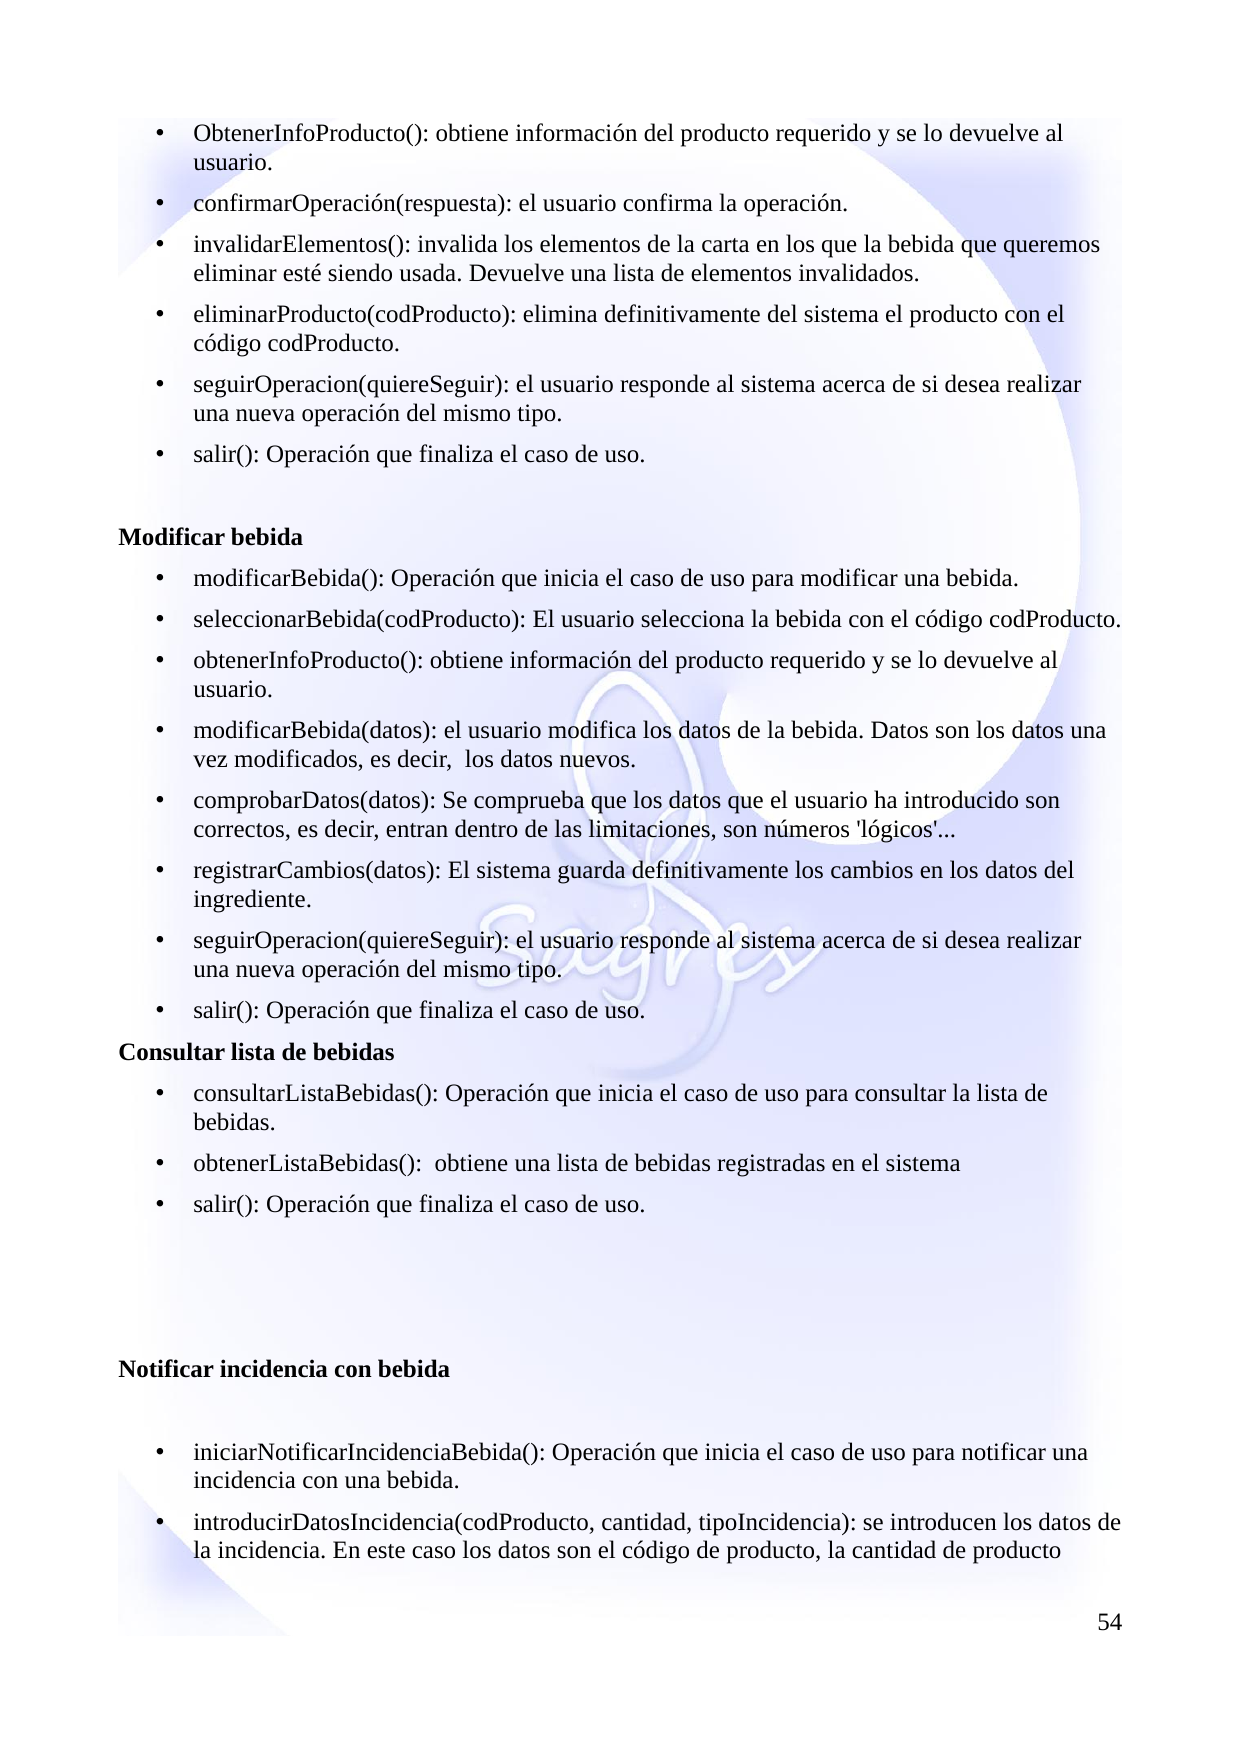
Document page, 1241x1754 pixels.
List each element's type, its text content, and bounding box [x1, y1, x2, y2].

list comprobarDatos(datos): Se comprueba que los datos que el usuario ha introducido son correctos, es decir, entran dentro de las limitaciones, son números 'lógicos'... [156, 786, 1122, 843]
list salir(): Operación que finaliza el caso de uso. [156, 996, 1122, 1024]
picture [118, 118, 1122, 522]
list consultarListaBebidas(): Operación que inicia el caso de uso para consultar la lista de bebidas. [156, 1078, 1122, 1136]
list salir(): Operación que finaliza el caso de uso. [156, 439, 1122, 468]
list confirmarOperación(respuesta): el usuario confirma la operación. [156, 188, 1122, 217]
list obtenerInfoProducto(): obtiene información del producto requerido y se lo devuelve al usuario. [156, 646, 1122, 703]
text Notificar incidencia con bebida [118, 1354, 1122, 1383]
list modificarBebida(): Operación que inicia el caso de uso para modificar una bebida. [156, 563, 1122, 592]
list invalidarElementos(): invalida los elementos de la carta en los que la bebida que queremos eliminar esté siendo usada. Devuelve una lista de elementos invalidados. [156, 229, 1122, 287]
list ObtenerInfoProducto(): obtiene información del producto requerido y se lo devuelve al usuario. [156, 118, 1122, 176]
picture [118, 1383, 1122, 1636]
list seguirOperacion(quiereSeguir): el usuario responde al sistema acerca de si desea realizar una nueva operación del mismo tipo. [156, 369, 1122, 427]
text Consultar lista de bebidas [118, 1037, 1122, 1066]
list modificarBebida(datos): el usuario modifica los datos de la bebida. Datos son los datos una vez modificados, es decir, los datos nuevos. [156, 716, 1122, 773]
list salir(): Operación que finaliza el caso de uso. [156, 1189, 1122, 1218]
text Modificar bebida [118, 522, 1122, 551]
list eliminarProducto(codProducto): elimina definitivamente del sistema el producto con el código codProducto. [156, 299, 1122, 357]
list introducirDatosIncidencia(codProducto, cantidad, tipoIncidencia): se introducen los datos de la incidencia. En este caso los datos son el código de producto, la cantidad de producto [156, 1507, 1122, 1564]
picture [118, 1066, 1122, 1354]
picture [118, 551, 1122, 1037]
list obtenerListaBebidas(): obtiene una lista de bebidas registradas en el sistema [156, 1148, 1122, 1177]
list seguirOperacion(quiereSeguir): el usuario responde al sistema acerca de si desea realizar una nueva operación del mismo tipo. [156, 926, 1122, 983]
list iniciarNotificarIncidenciaBebida(): Operación que inicia el caso de uso para notificar una incidencia con una bebida. [156, 1437, 1122, 1494]
list registrarCambios(datos): El sistema guarda definitivamente los cambios en los datos del ingrediente. [156, 856, 1122, 913]
list seleccionarBebida(codProducto): El usuario selecciona la bebida con el código codProducto. [156, 604, 1122, 633]
